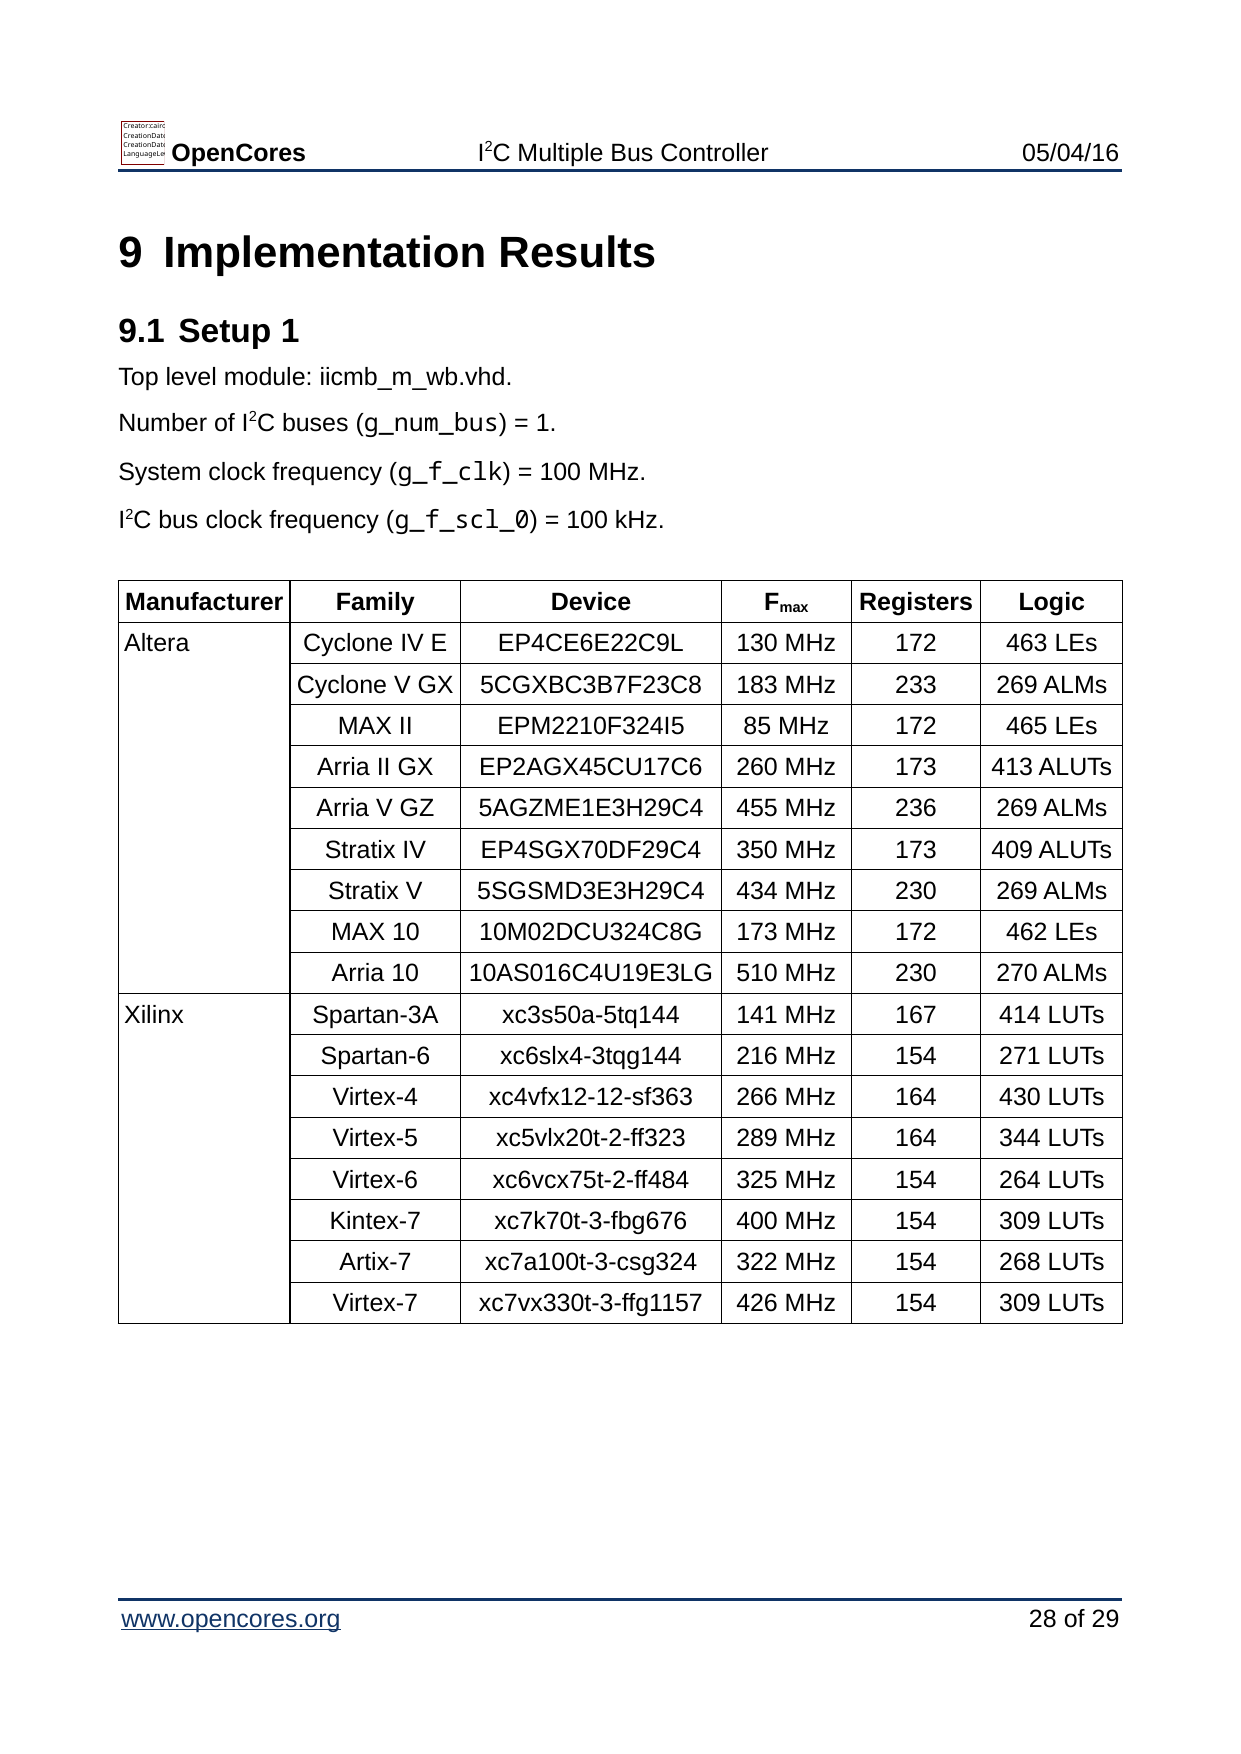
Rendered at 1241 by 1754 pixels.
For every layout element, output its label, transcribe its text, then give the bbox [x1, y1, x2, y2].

table_cell 172 [852, 623, 980, 663]
table_cell 413 ALUTs [981, 746, 1122, 787]
table_cell 5CGXBC3B7F23C8 [461, 664, 721, 704]
table_cell xc7a100t-3-csg324 [461, 1241, 721, 1282]
table_cell 10M02DCU324C8G [461, 911, 721, 952]
table_cell 269 ALMs [981, 788, 1122, 828]
table_cell 85 MHz [722, 705, 851, 745]
text Number of I2C buses (g_num_bus) = 1. [118, 405, 1122, 439]
table_cell 344 LUTs [981, 1118, 1122, 1158]
table_cell 141 MHz [722, 994, 851, 1034]
table_cell 233 [852, 664, 980, 704]
table_cell Virtex-4 [291, 1076, 460, 1117]
table_cell 309 LUTs [981, 1283, 1122, 1323]
table_cell 268 LUTs [981, 1241, 1122, 1282]
table_cell Cyclone IV E [291, 623, 460, 663]
table_cell 154 [852, 1241, 980, 1282]
table_cell Xilinx [119, 994, 289, 1323]
table_cell 10AS016C4U19E3LG [461, 953, 721, 993]
table_cell 266 MHz [722, 1076, 851, 1117]
table_cell 183 MHz [722, 664, 851, 704]
table_cell 325 MHz [722, 1159, 851, 1199]
table_cell 230 [852, 870, 980, 910]
table_cell 173 [852, 829, 980, 869]
table_cell xc7vx330t-3-ffg1157 [461, 1283, 721, 1323]
table_cell 216 MHz [722, 1035, 851, 1075]
table_cell Kintex-7 [291, 1200, 460, 1240]
table_cell Stratix IV [291, 829, 460, 869]
table_header Family [291, 581, 460, 622]
table_cell 164 [852, 1076, 980, 1117]
table_cell 167 [852, 994, 980, 1034]
table_cell 154 [852, 1159, 980, 1199]
table_cell 172 [852, 705, 980, 745]
table_cell xc7k70t-3-fbg676 [461, 1200, 721, 1240]
table_cell xc3s50a-5tq144 [461, 994, 721, 1034]
table_cell EP4SGX70DF29C4 [461, 829, 721, 869]
table_cell Spartan-3A [291, 994, 460, 1034]
table_cell 350 MHz [722, 829, 851, 869]
table_cell 462 LEs [981, 911, 1122, 952]
table_cell 426 MHz [722, 1283, 851, 1323]
table_header Manufacturer [119, 581, 289, 622]
table_cell Virtex-7 [291, 1283, 460, 1323]
table_header Logic [981, 581, 1122, 622]
table_cell Altera [119, 623, 289, 993]
table_cell 264 LUTs [981, 1159, 1122, 1199]
text System clock frequency (g_f_clk) = 100 MHz. [118, 453, 1122, 488]
table_cell 230 [852, 953, 980, 993]
table_cell 409 ALUTs [981, 829, 1122, 869]
table_header Registers [852, 581, 980, 622]
table_cell 172 [852, 911, 980, 952]
table_cell 270 ALMs [981, 953, 1122, 993]
table_cell 434 MHz [722, 870, 851, 910]
table_cell 164 [852, 1118, 980, 1158]
table_cell Cyclone V GX [291, 664, 460, 704]
table_cell 465 LEs [981, 705, 1122, 745]
table_cell 130 MHz [722, 623, 851, 663]
table_cell 260 MHz [722, 746, 851, 787]
table_cell Stratix V [291, 870, 460, 910]
table_cell 236 [852, 788, 980, 828]
table_cell Artix-7 [291, 1241, 460, 1282]
table_cell 269 ALMs [981, 870, 1122, 910]
text I2C bus clock frequency (g_f_scl_0) = 100 kHz. [118, 502, 1122, 536]
table_cell 5SGSMD3E3H29C4 [461, 870, 721, 910]
table_cell Arria V GZ [291, 788, 460, 828]
table_cell 400 MHz [722, 1200, 851, 1240]
table_cell 154 [852, 1283, 980, 1323]
table_cell EP2AGX45CU17C6 [461, 746, 721, 787]
table_cell xc6slx4-3tqg144 [461, 1035, 721, 1075]
table_cell 5AGZME1E3H29C4 [461, 788, 721, 828]
table_cell MAX 10 [291, 911, 460, 952]
table_cell Arria II GX [291, 746, 460, 787]
table_cell Spartan-6 [291, 1035, 460, 1075]
table_cell 322 MHz [722, 1241, 851, 1282]
table_cell xc6vcx75t-2-ff484 [461, 1159, 721, 1199]
table_cell 455 MHz [722, 788, 851, 828]
table_cell 309 LUTs [981, 1200, 1122, 1240]
table_cell 414 LUTs [981, 994, 1122, 1034]
table_cell 510 MHz [722, 953, 851, 993]
text Top level module: iicmb_m_wb.vhd. [118, 362, 1122, 390]
table_cell xc4vfx12-12-sf363 [461, 1076, 721, 1117]
table_cell Virtex-6 [291, 1159, 460, 1199]
table_cell 430 LUTs [981, 1076, 1122, 1117]
table_cell Virtex-5 [291, 1118, 460, 1158]
table_cell MAX II [291, 705, 460, 745]
table_cell EPM2210F324I5 [461, 705, 721, 745]
table_cell 271 LUTs [981, 1035, 1122, 1075]
table_cell 173 [852, 746, 980, 787]
table_header Device [461, 581, 721, 622]
table_cell EP4CE6E22C9L [461, 623, 721, 663]
table_cell 463 LEs [981, 623, 1122, 663]
table_cell Arria 10 [291, 953, 460, 993]
table_cell 173 MHz [722, 911, 851, 952]
subtitle Implementation Results [118, 227, 1122, 277]
subtitle Setup 1 [118, 310, 1122, 349]
table_cell xc5vlx20t-2-ff323 [461, 1118, 721, 1158]
table_cell 289 MHz [722, 1118, 851, 1158]
table_cell 154 [852, 1200, 980, 1240]
table_cell 269 ALMs [981, 664, 1122, 704]
table_header Fmax [722, 581, 851, 622]
table_cell 154 [852, 1035, 980, 1075]
